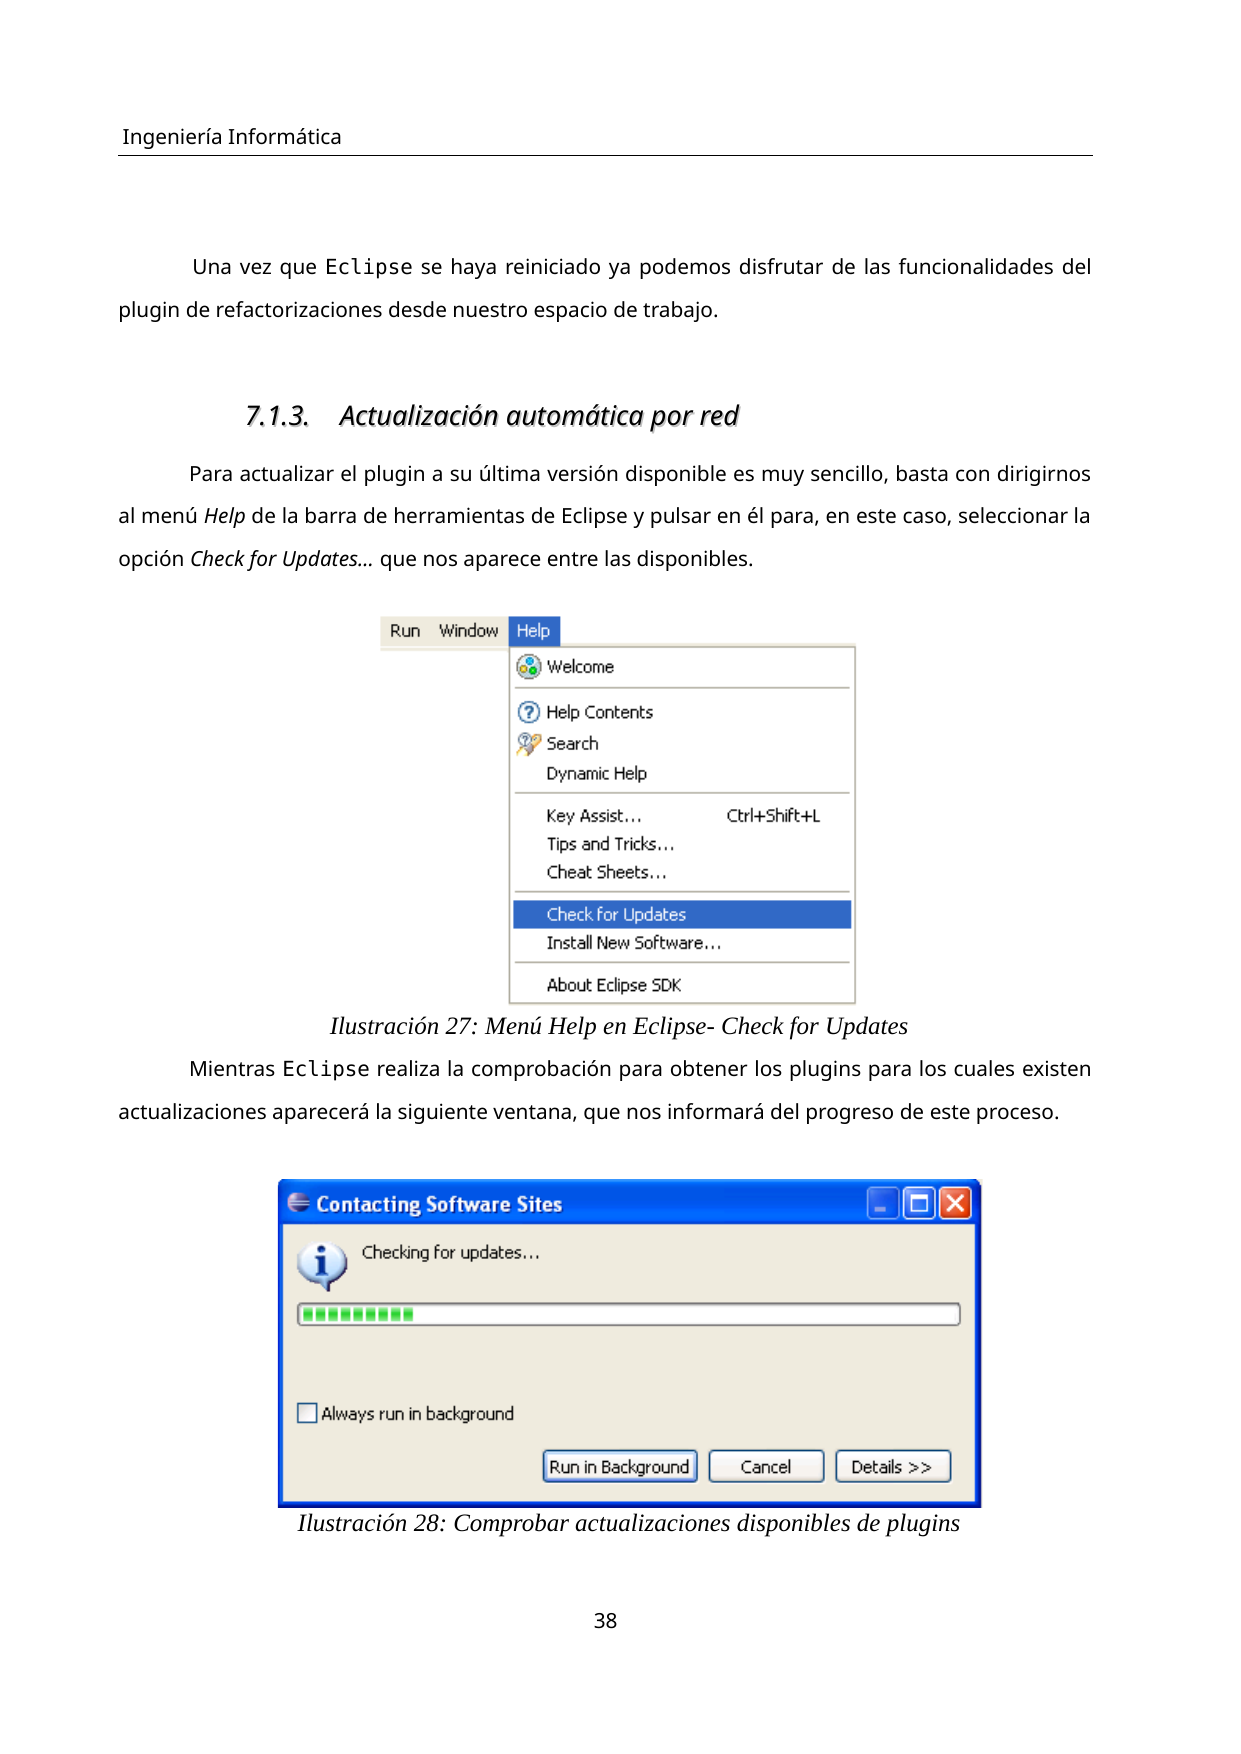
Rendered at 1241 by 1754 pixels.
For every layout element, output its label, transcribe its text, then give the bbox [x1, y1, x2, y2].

text Una vez que Eclipse se haya reiniciado ya podemos disfrutar de las funcionalidades del plugin de refactorizaciones desde nuestro espacio de trabajo. [118, 252, 1093, 323]
text Ilustración 28: Comprobar actualizaciones disponibles de plugins [278, 1508, 982, 1536]
picture [277, 1179, 983, 1508]
subtitle Actualización automática por red [310, 397, 1093, 434]
picture [376, 613, 864, 1012]
text Mientras Eclipse realiza la comprobación para obtener los plugins para los cuales existen actualizaciones aparecerá la siguiente ventana, que nos informará del progreso de este proceso. [118, 602, 1093, 1125]
text Ilustración 27: Menú Help en Eclipse- Check for Updates [314, 1012, 926, 1040]
text Para actualizar el plugin a su última versión disponible es muy sencillo, basta con dirigirnos al menú Help de la barra de herramientas de Eclipse y pulsar en él para, en este caso, seleccionar la opción Check for Updates... que nos aparece entre las disponibles. [118, 459, 1093, 572]
